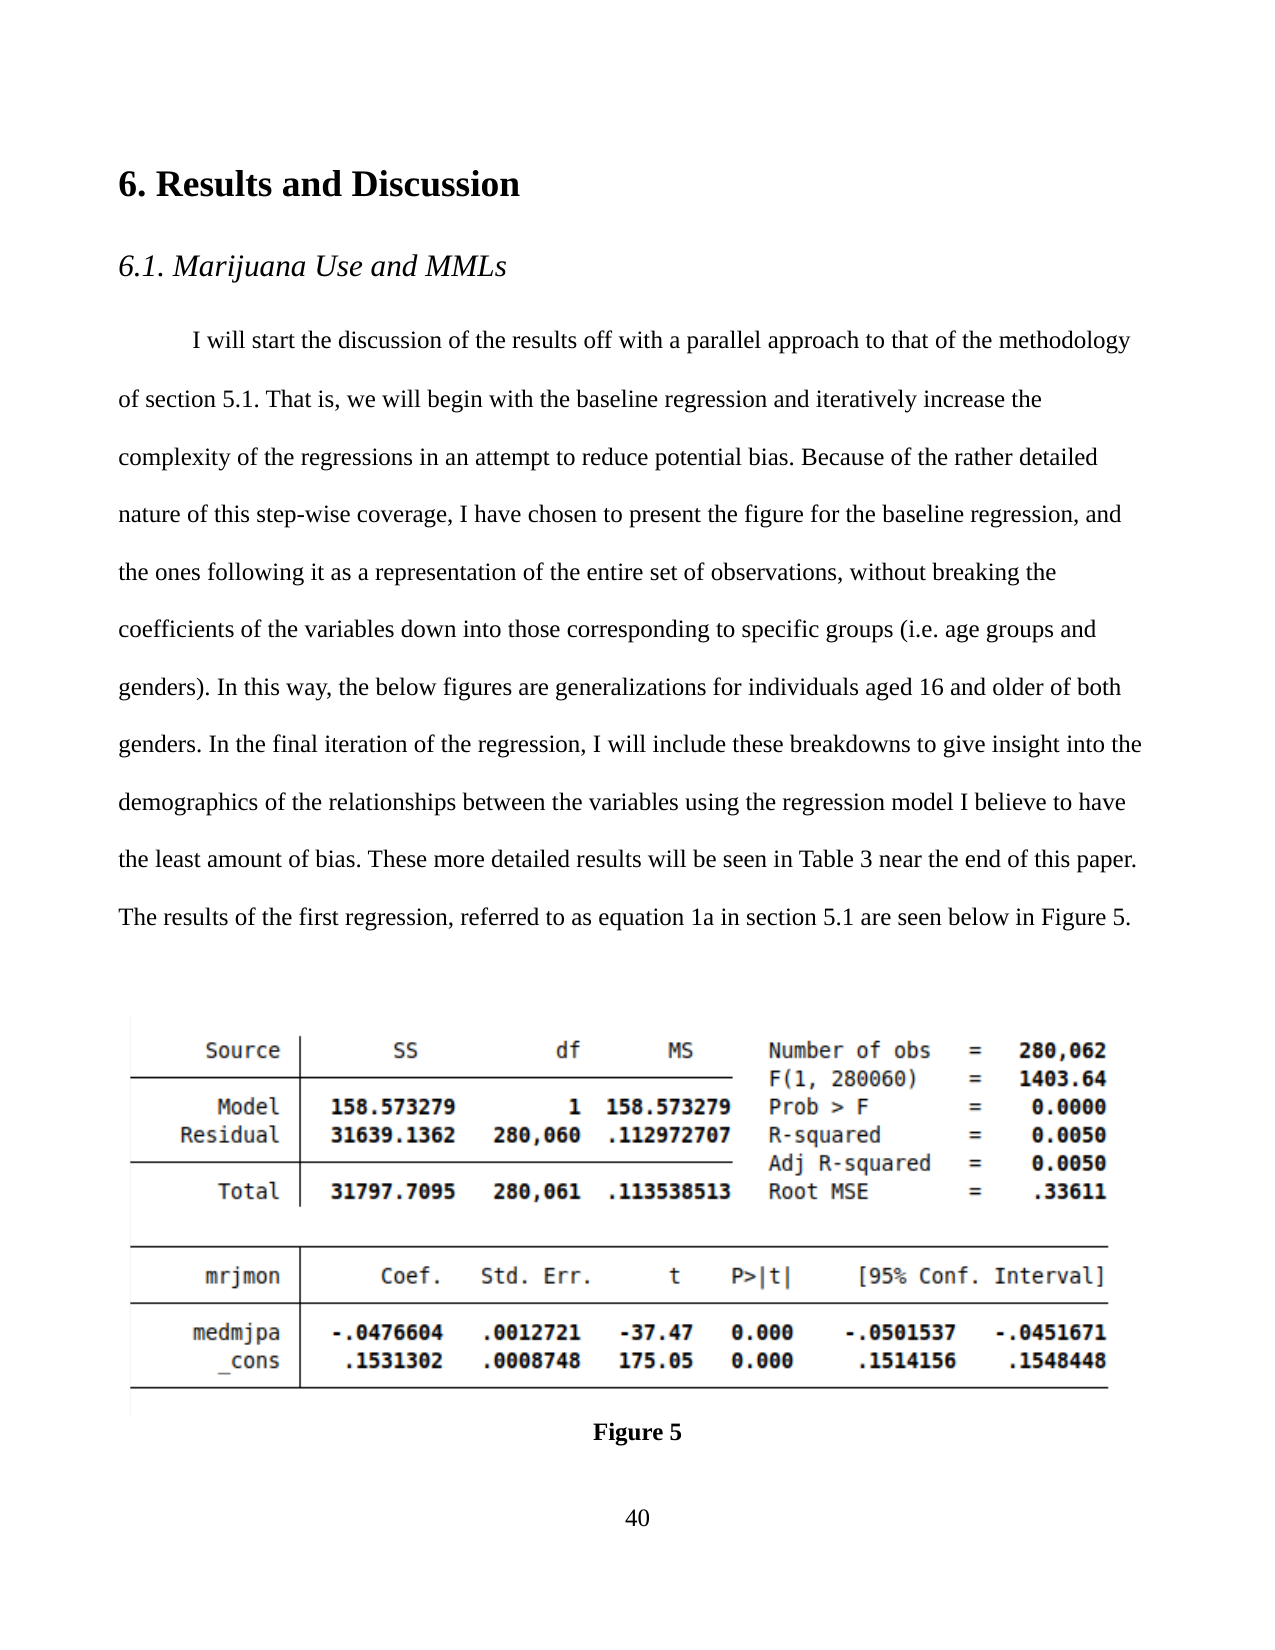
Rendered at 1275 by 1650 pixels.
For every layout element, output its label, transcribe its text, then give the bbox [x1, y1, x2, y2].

text I will start the discussion of the results off with a parallel approach to that of the methodology of section 5.1. That is, we will begin with the baseline regression and iteratively increase the complexity of the regressions in an attempt to reduce potential bias. Because of the rather detailed nature of this step-wise coverage, I have chosen to present the figure for the baseline regression, and the ones following it as a representation of the entire set of observations, without breaking the coefficients of the variables down into those corresponding to specific groups (i.e. age groups and genders). In this way, the below figures are generalizations for individuals aged 16 and older of both genders. In the final iteration of the regression, I will include these breakdowns to give insight into the demographics of the relationships between the variables using the regression model I believe to have the least amount of bias. These more detailed results will be seen in Table 3 near the end of this paper. The results of the first regression, referred to as equation 1a in section 5.1 are seen below in Figure 5. [118, 319, 1157, 930]
text 6.1. Marijuana Use and MMLs [118, 247, 1157, 283]
picture [129, 1016, 1146, 1417]
text Figure 5 [118, 1417, 1157, 1445]
text 6. Results and Discussion [118, 161, 1157, 204]
